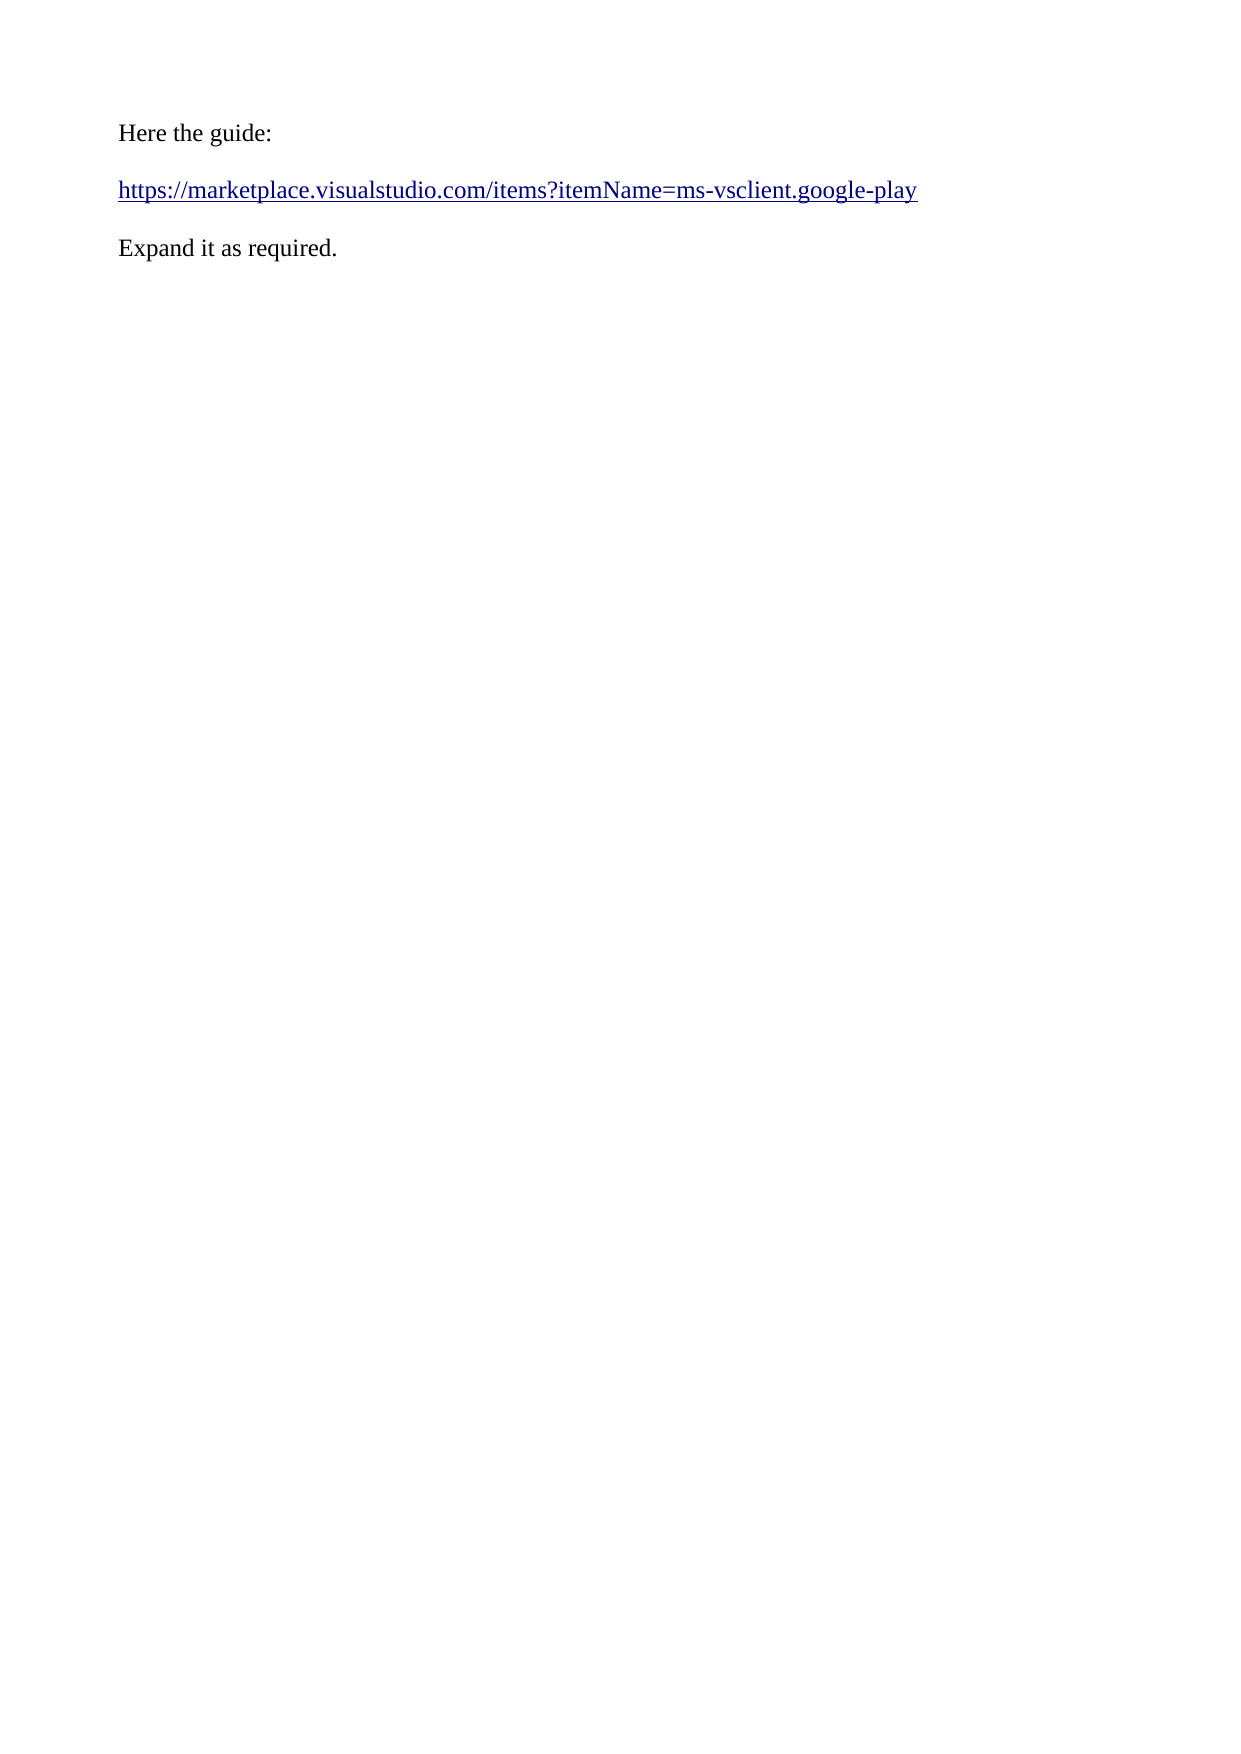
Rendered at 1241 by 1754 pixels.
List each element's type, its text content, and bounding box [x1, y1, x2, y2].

text Expand it as required. [118, 233, 1122, 262]
text Here the guide: [118, 118, 1122, 147]
text https://marketplace.visualstudio.com/items?itemName=ms-vsclient.google-play [118, 176, 1122, 204]
